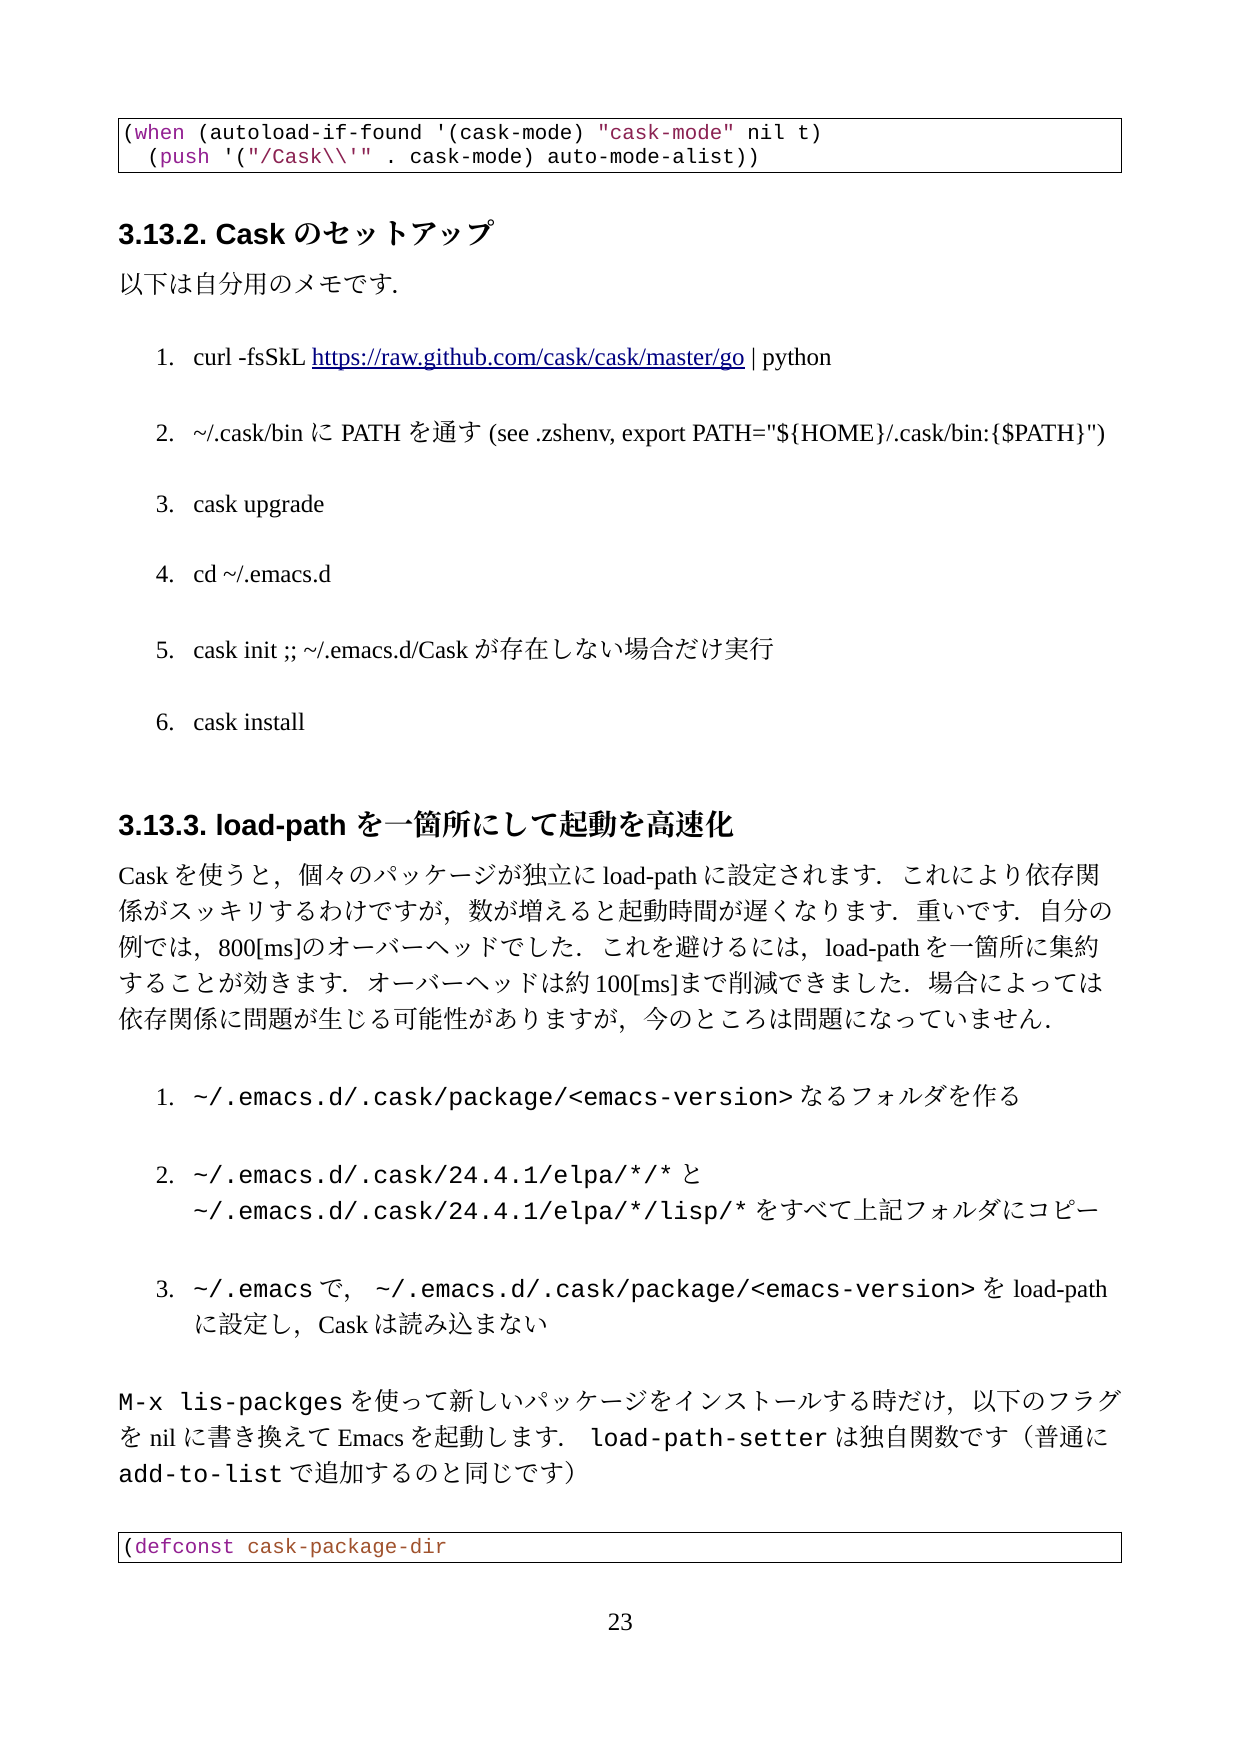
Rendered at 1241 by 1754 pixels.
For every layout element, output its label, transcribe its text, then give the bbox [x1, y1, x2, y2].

text (defconst cask-package-dir [119, 1533, 1121, 1562]
list cd ~/.emacs.d [156, 559, 1122, 617]
list ~/.emacs.d/.cask/package/<emacs-version> なるフォルダを作る [156, 1077, 1122, 1142]
list curl -fsSkL https://raw.github.com/cask/cask/master/go | python [156, 342, 1122, 400]
subtitle load-path を一箇所にして起動を高速化 [118, 802, 1122, 843]
text Caskを使うと，個々のパッケージが独立にload-pathに設定されます．これにより依存関係がスッキリするわけですが，数が増えると起動時間が遅くなります．重いです．自分の例では，800[ms]のオーバーヘッドでした．これを避けるには，load-pathを一箇所に集約することが効きます．オーバーヘッドは約100[ms]まで削減できました．場合によっては依存関係に問題が生じる可能性がありますが，今のところは問題になっていません． [118, 856, 1122, 1064]
list cask init ;; ~/.emacs.d/Cask が存在しない場合だけ実行 [156, 629, 1122, 694]
list ~/.cask/bin に PATH を通す (see .zshenv, export PATH="${HOME}/.cask/bin:{$PATH}") [156, 412, 1122, 477]
text (push '("/Cask\\'" . cask-mode) auto-mode-alist)) [119, 142, 1121, 172]
text M-x lis-packges を使って新しいパッケージをインストールする時だけ，以下のフラグを nil に書き換えてEmacsを起動します． load-path-setter は独自関数です（普通に add-to-list で追加するのと同じです） [118, 1382, 1122, 1519]
text 以下は自分用のメモです． [118, 265, 1122, 330]
list ~/.emacs で， ~/.emacs.d/.cask/package/<emacs-version> を load-path に設定し，Caskは読み込まない [156, 1268, 1122, 1369]
list cask install [156, 707, 1122, 764]
text (when (autoload-if-found '(cask-mode) "cask-mode" nil t) [119, 119, 1121, 142]
list ~/.emacs.d/.cask/24.4.1/elpa/*/* と ~/.emacs.d/.cask/24.4.1/elpa/*/lisp/* をすべて上記フォルダにコピー [156, 1154, 1122, 1256]
subtitle Cask のセットアップ [118, 211, 1122, 253]
list cask upgrade [156, 489, 1122, 547]
